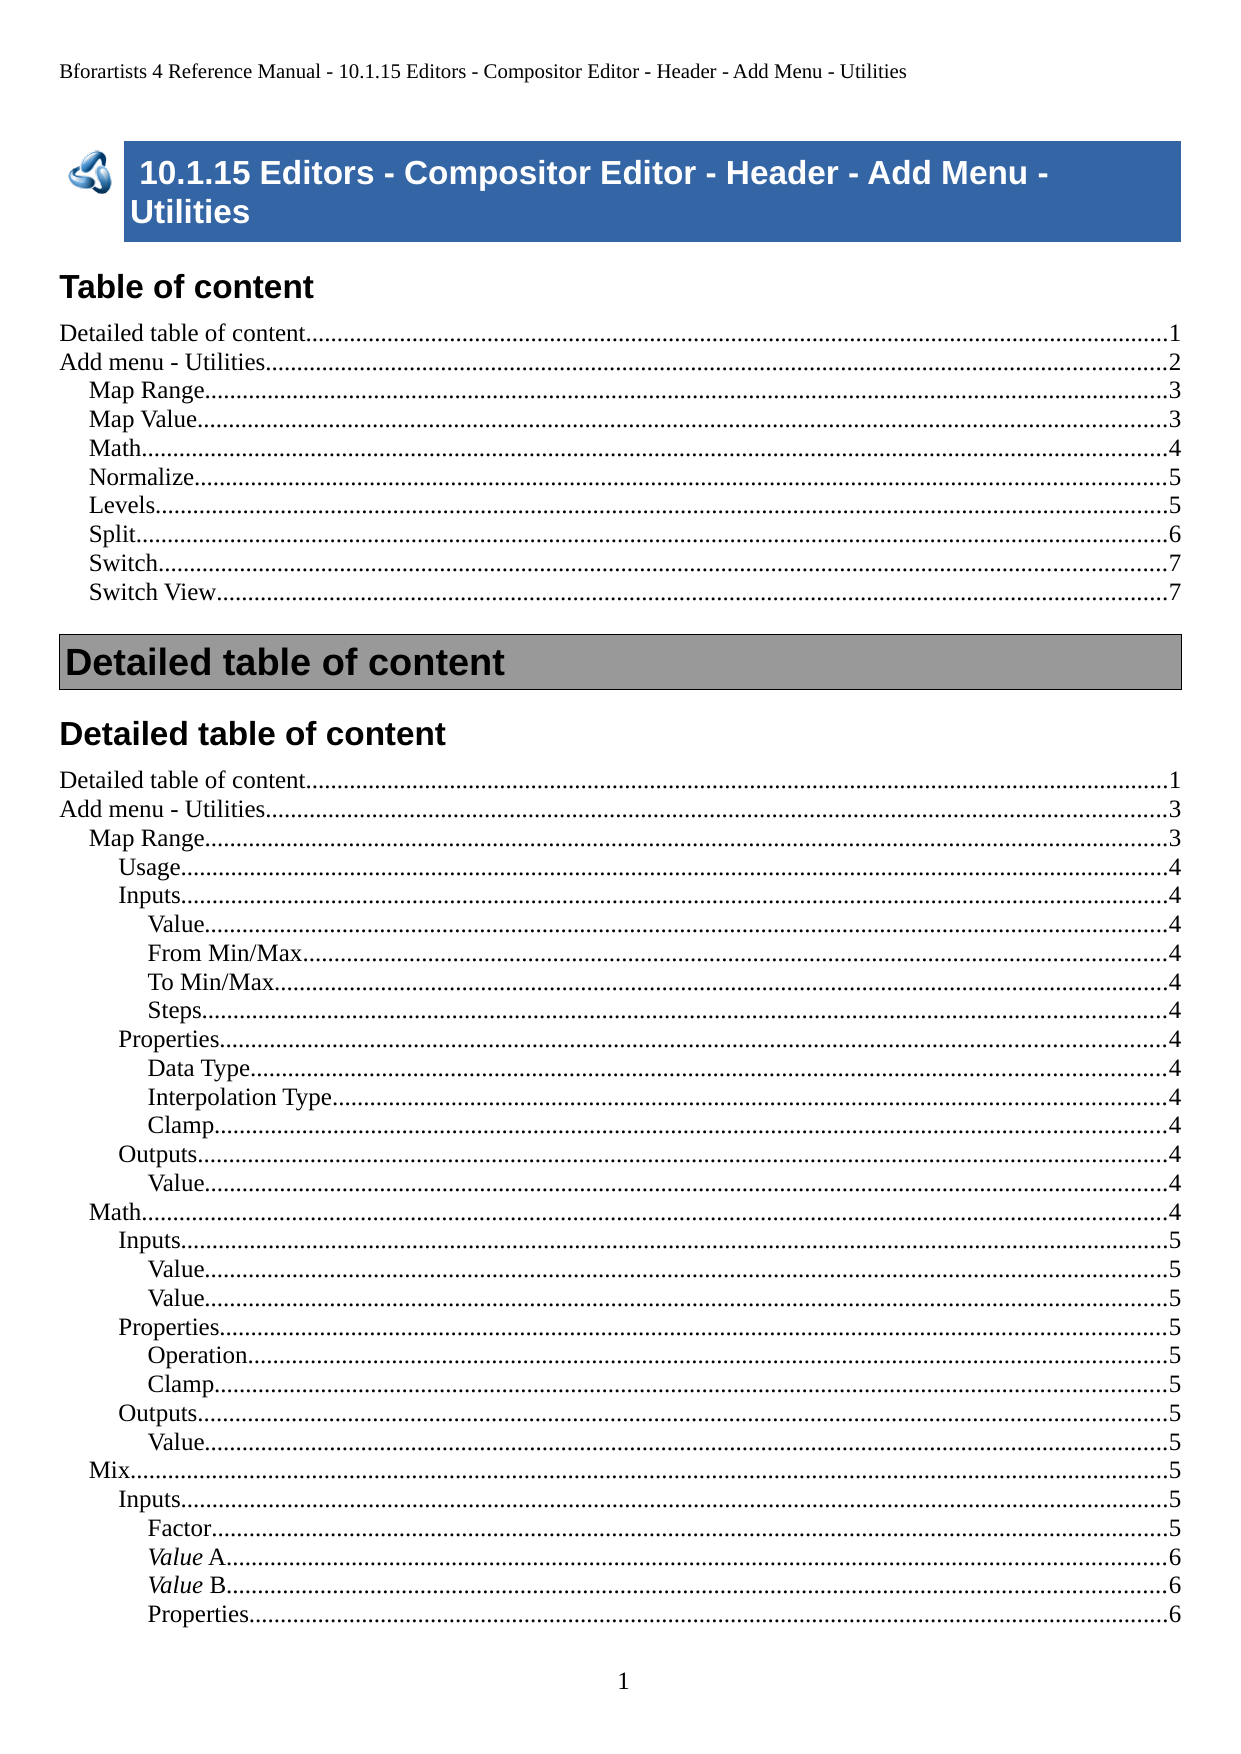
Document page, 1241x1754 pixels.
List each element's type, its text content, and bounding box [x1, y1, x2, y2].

text Properties 5 [118, 1312, 1181, 1340]
table_header 10.1.15 Editors - Compositor Editor - Header - Add Menu - Utilities [124, 141, 1181, 242]
text Value 5 [147, 1254, 1181, 1283]
text Operation 5 [147, 1340, 1181, 1369]
text Outputs 4 [118, 1139, 1181, 1168]
text Normalize 5 [88, 462, 1181, 490]
text Outputs 5 [118, 1398, 1181, 1427]
text From Min/Max 4 [147, 938, 1181, 967]
text Math 4 [88, 433, 1181, 462]
text Map Range 3 [88, 375, 1181, 404]
text Usage 4 [118, 852, 1181, 880]
table_header Detailed table of content [60, 635, 1181, 689]
text Map Value 3 [88, 404, 1181, 433]
table_header [59, 141, 124, 242]
text Clamp 4 [147, 1110, 1181, 1139]
text Switch View 7 [88, 577, 1181, 605]
text Value 5 [147, 1283, 1181, 1312]
text Inputs 5 [118, 1484, 1181, 1513]
text Value A 6 [147, 1542, 1181, 1570]
text Switch 7 [88, 548, 1181, 577]
subtitle Table of content [59, 267, 1181, 305]
text Factor 5 [147, 1513, 1181, 1542]
text Value 5 [147, 1427, 1181, 1455]
text Add menu - Utilities 3 [59, 794, 1181, 823]
text Data Type 4 [147, 1053, 1181, 1082]
text Detailed table of content 1 [59, 765, 1181, 794]
text Mix 5 [88, 1455, 1181, 1484]
text Levels 5 [88, 490, 1181, 519]
text Split 6 [88, 519, 1181, 548]
text Add menu - Utilities 2 [59, 347, 1181, 375]
text Clamp 5 [147, 1369, 1181, 1398]
text Detailed table of content 1 [59, 318, 1181, 347]
text To Min/Max 4 [147, 967, 1181, 995]
text Interpolation Type 4 [147, 1082, 1181, 1110]
picture [65, 147, 114, 197]
subtitle Detailed table of content [59, 714, 1181, 753]
text Math 4 [88, 1197, 1181, 1225]
text Inputs 4 [118, 880, 1181, 909]
text Inputs 5 [118, 1225, 1181, 1254]
text Value B 6 [147, 1570, 1181, 1599]
text Value 4 [147, 909, 1181, 938]
text Properties 4 [118, 1024, 1181, 1053]
text Properties 6 [147, 1599, 1181, 1628]
text Steps 4 [147, 995, 1181, 1024]
text Map Range 3 [88, 823, 1181, 852]
text Value 4 [147, 1168, 1181, 1197]
